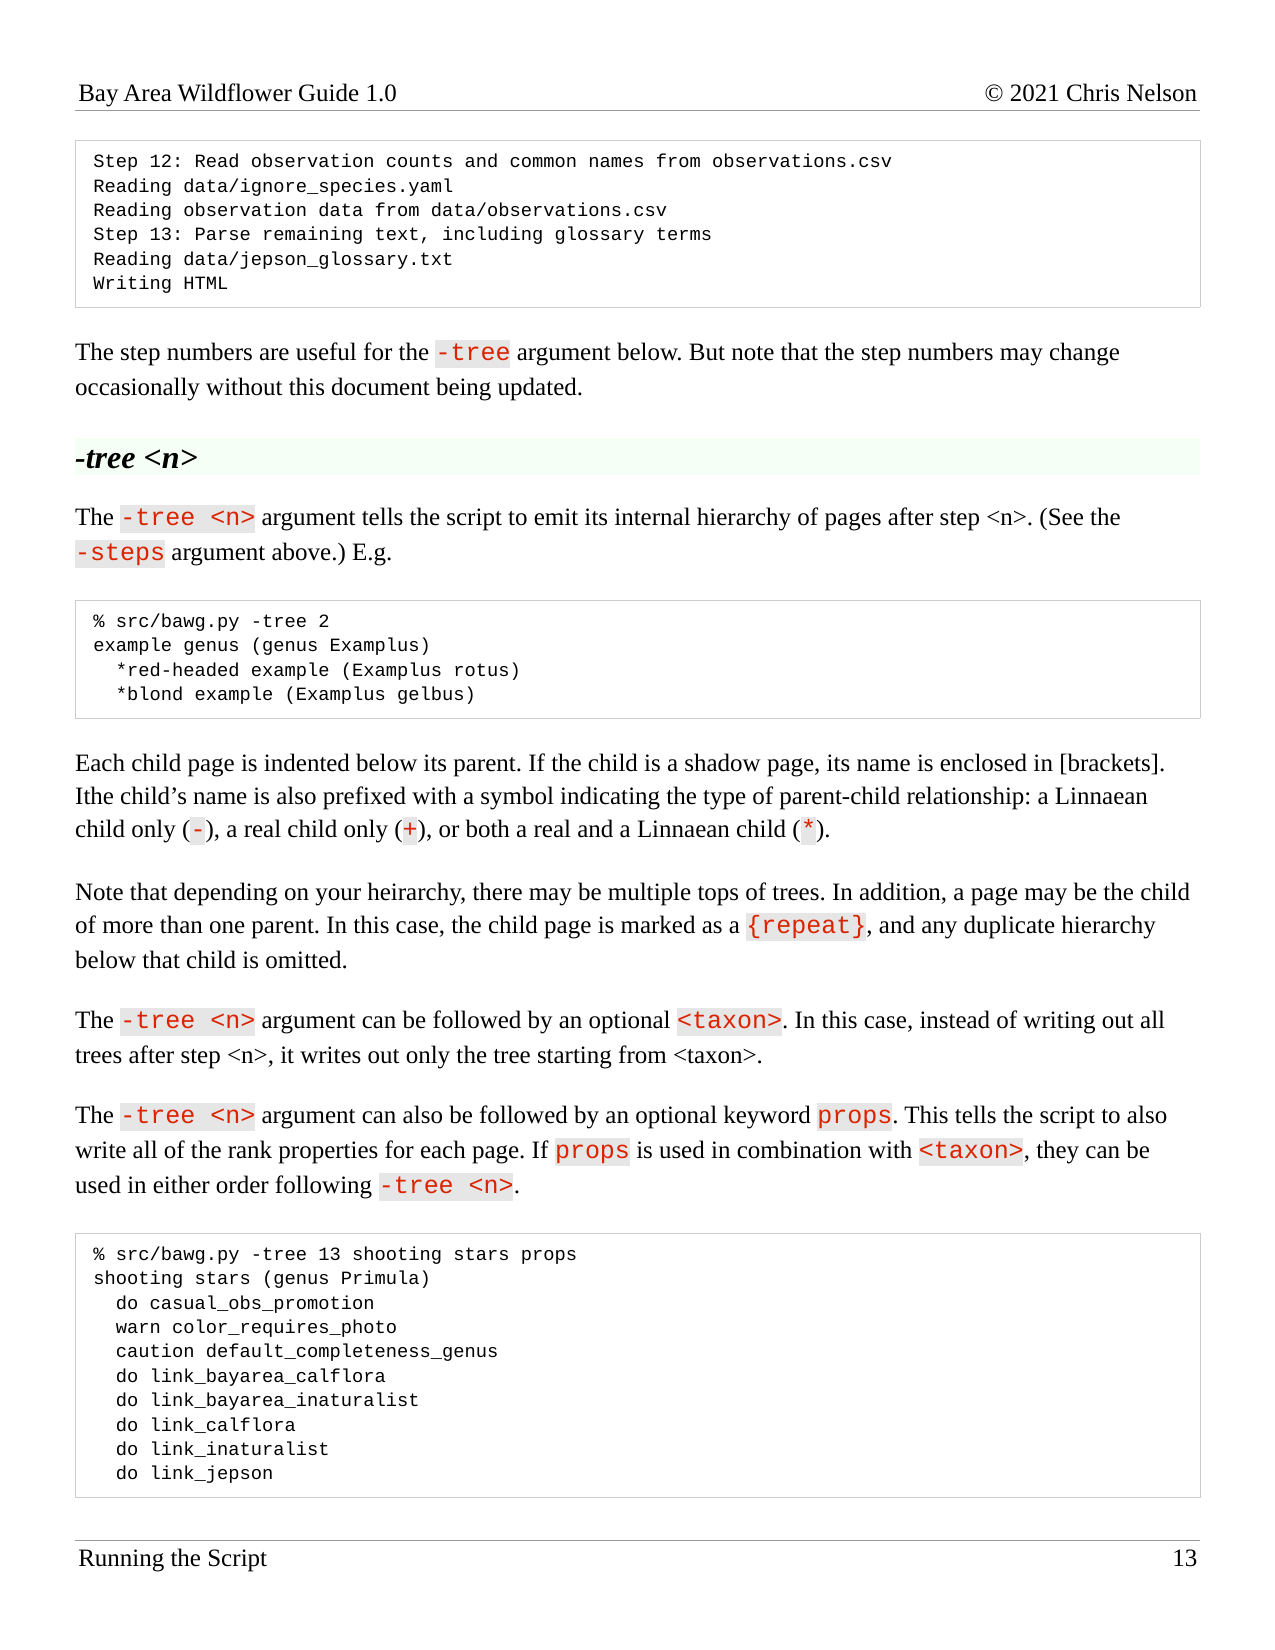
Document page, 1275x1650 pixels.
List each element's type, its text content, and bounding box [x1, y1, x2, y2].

text caution default_completeness_genus [76, 1330, 1200, 1354]
text Reading data/ignore_species.yaml [76, 164, 1200, 189]
text % src/bawg.py -tree 2 example genus (genus Examplus) *red-headed example (Examplus rotus) *blond example (Examplus gelbus) [76, 601, 1200, 718]
text do link_bayarea_inaturalist [76, 1379, 1200, 1403]
text do link_calflora [76, 1403, 1200, 1428]
text Each child page is indented below its parent. If the child is a shadow page, its name is enclosed in [brackets]. Ithe child’s name is also prefixed with a symbol indicating the type of parent-child relationship: a Linnaean child only (-), a real child only (+), or both a real and a Linnaean child (*). [75, 748, 1200, 845]
text The -tree <n> argument tells the script to emit its internal hierarchy of pages after step <n>. (See the ‑steps argument above.) E.g. [75, 502, 1200, 568]
text do link_jepson [76, 1452, 1200, 1497]
text % src/bawg.py -tree 13 shooting stars props shooting stars (genus Primula) [76, 1234, 1200, 1281]
text Step 13: Parse remaining text, including glossary terms [76, 213, 1200, 237]
text The step numbers are useful for the -tree argument below. But note that the step numbers may change occasionally without this document being updated. [75, 337, 1200, 401]
text warn color_requires_photo [76, 1306, 1200, 1330]
text do link_inaturalist [76, 1428, 1200, 1452]
text Writing HTML [76, 262, 1200, 307]
text do casual_obs_promotion [76, 1281, 1200, 1306]
text The -tree <n> argument can also be followed by an optional keyword props. This tells the script to also write all of the rank properties for each page. If props is used in combination with <taxon>, they can be used in either order following -tree <n>. [75, 1100, 1200, 1201]
subtitle -tree <n> [75, 438, 1200, 475]
text The -tree <n> argument can be followed by an optional <taxon>. In this case, instead of writing out all trees after step <n>, it writes out only the tree starting from <taxon>. [75, 1005, 1200, 1069]
text Reading data/jepson_glossary.txt [76, 237, 1200, 262]
text Step 12: Read observation counts and common names from observations.csv [76, 141, 1200, 164]
text Reading observation data from data/observations.csv [76, 189, 1200, 213]
text Note that depending on your heirarchy, there may be multiple tops of trees. In addition, a page may be the child of more than one parent. In this case, the child page is marked as a {repeat}, and any duplicate hierarchy below that child is omitted. [75, 877, 1200, 974]
text do link_bayarea_calflora [76, 1354, 1200, 1379]
